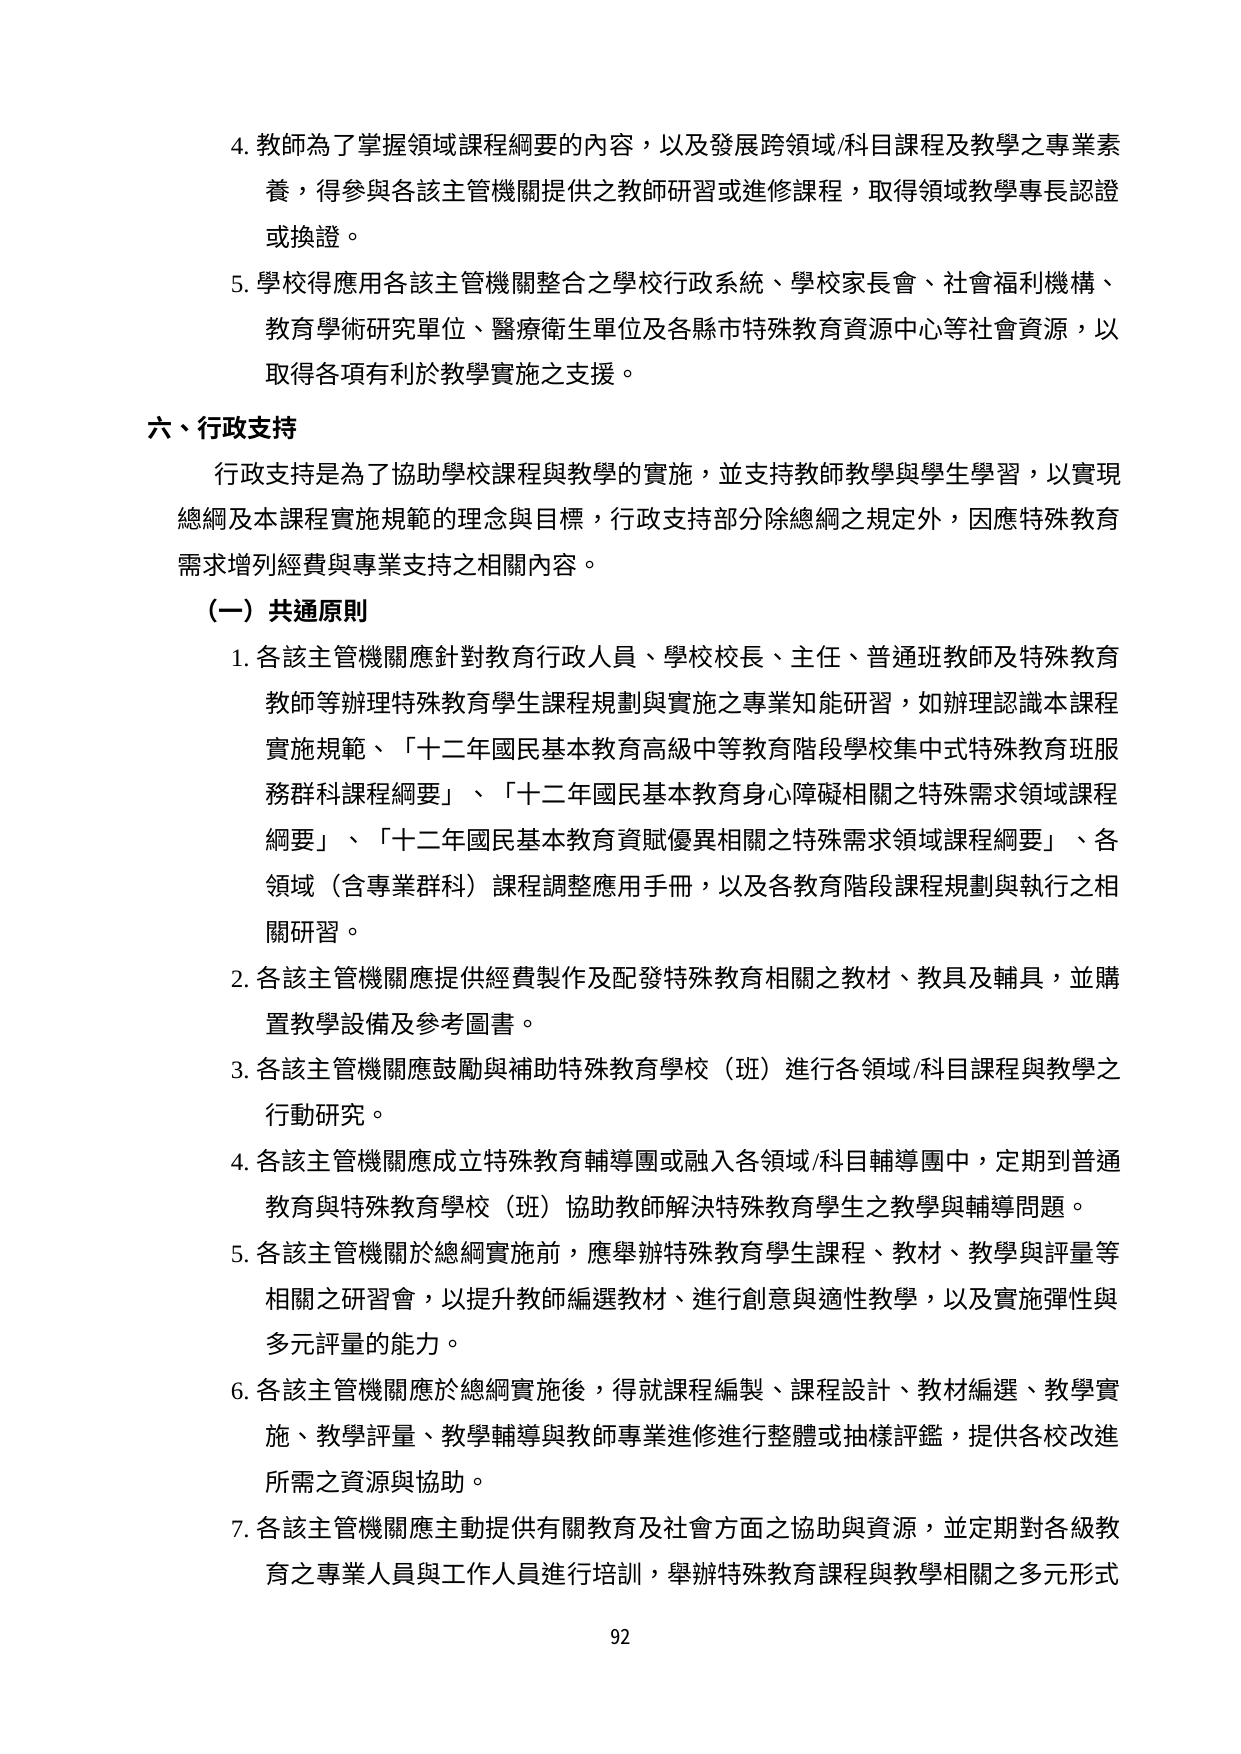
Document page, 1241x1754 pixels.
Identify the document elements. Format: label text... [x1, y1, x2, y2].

text 5. 各該主管機關於總綱實施前，應舉辦特殊教育學生課程、教材、教學與評量等相關之研習會，以提升教師編選教材、進行創意與適性教學，以及實施彈性與多元評量的能力。 [231, 1226, 1122, 1363]
text 6. 各該主管機關應於總綱實施後，得就課程編製、課程設計、教材編選、教學實施、教學評量、教學輔導與教師專業進修進行整體或抽樣評鑑，提供各校改進所需之資源與協助。 [231, 1363, 1122, 1501]
text 六、行政支持 [118, 401, 1122, 446]
text 3. 各該主管機關應鼓勵與補助特殊教育學校（班）進行各領域/科目課程與教學之行動研究。 [231, 1042, 1122, 1134]
text 2. 各該主管機關應提供經費製作及配發特殊教育相關之教材、教具及輔具，並購置教學設備及參考圖書。 [231, 951, 1122, 1042]
text 4. 各該主管機關應成立特殊教育輔導團或融入各領域/科目輔導團中，定期到普通教育與特殊教育學校（班）協助教師解決特殊教育學生之教學與輔導問題。 [231, 1134, 1122, 1226]
text 4. 教師為了掌握領域課程綱要的內容，以及發展跨領域/科目課程及教學之專業素養，得參與各該主管機關提供之教師研習或進修課程，取得領域教學專長認證或換證。 [231, 118, 1122, 256]
text 行政支持是為了協助學校課程與教學的實施，並支持教師教學與學生學習，以實現總綱及本課程實施規範的理念與目標，行政支持部分除總綱之規定外，因應特殊教育需求增列經費與專業支持之相關內容。 [177, 446, 1122, 584]
text 7. 各該主管機關應主動提供有關教育及社會方面之協助與資源，並定期對各級教育之專業人員與工作人員進行培訓，舉辦特殊教育課程與教學相關之多元形式 [231, 1501, 1122, 1592]
text 1. 各該主管機關應針對教育行政人員、學校校長、主任、普通班教師及特殊教育教師等辦理特殊教育學生課程規劃與實施之專業知能研習，如辦理認識本課程實施規範、「十二年國民基本教育高級中等教育階段學校集中式特殊教育班服務群科課程綱要」、「十二年國民基本教育身心障礙相關之特殊需求領域課程綱要」、「十二年國民基本教育資賦優異相關之特殊需求領域課程綱要」、各領域（含專業群科）課程調整應用手冊，以及各教育階段課程規劃與執行之相關研習。 [231, 630, 1122, 951]
text 5. 學校得應用各該主管機關整合之學校行政系統、學校家長會、社會福利機構、教育學術研究單位、醫療衛生單位及各縣市特殊教育資源中心等社會資源，以取得各項有利於教學實施之支援。 [231, 256, 1122, 393]
text （一）共通原則 [193, 584, 1122, 630]
